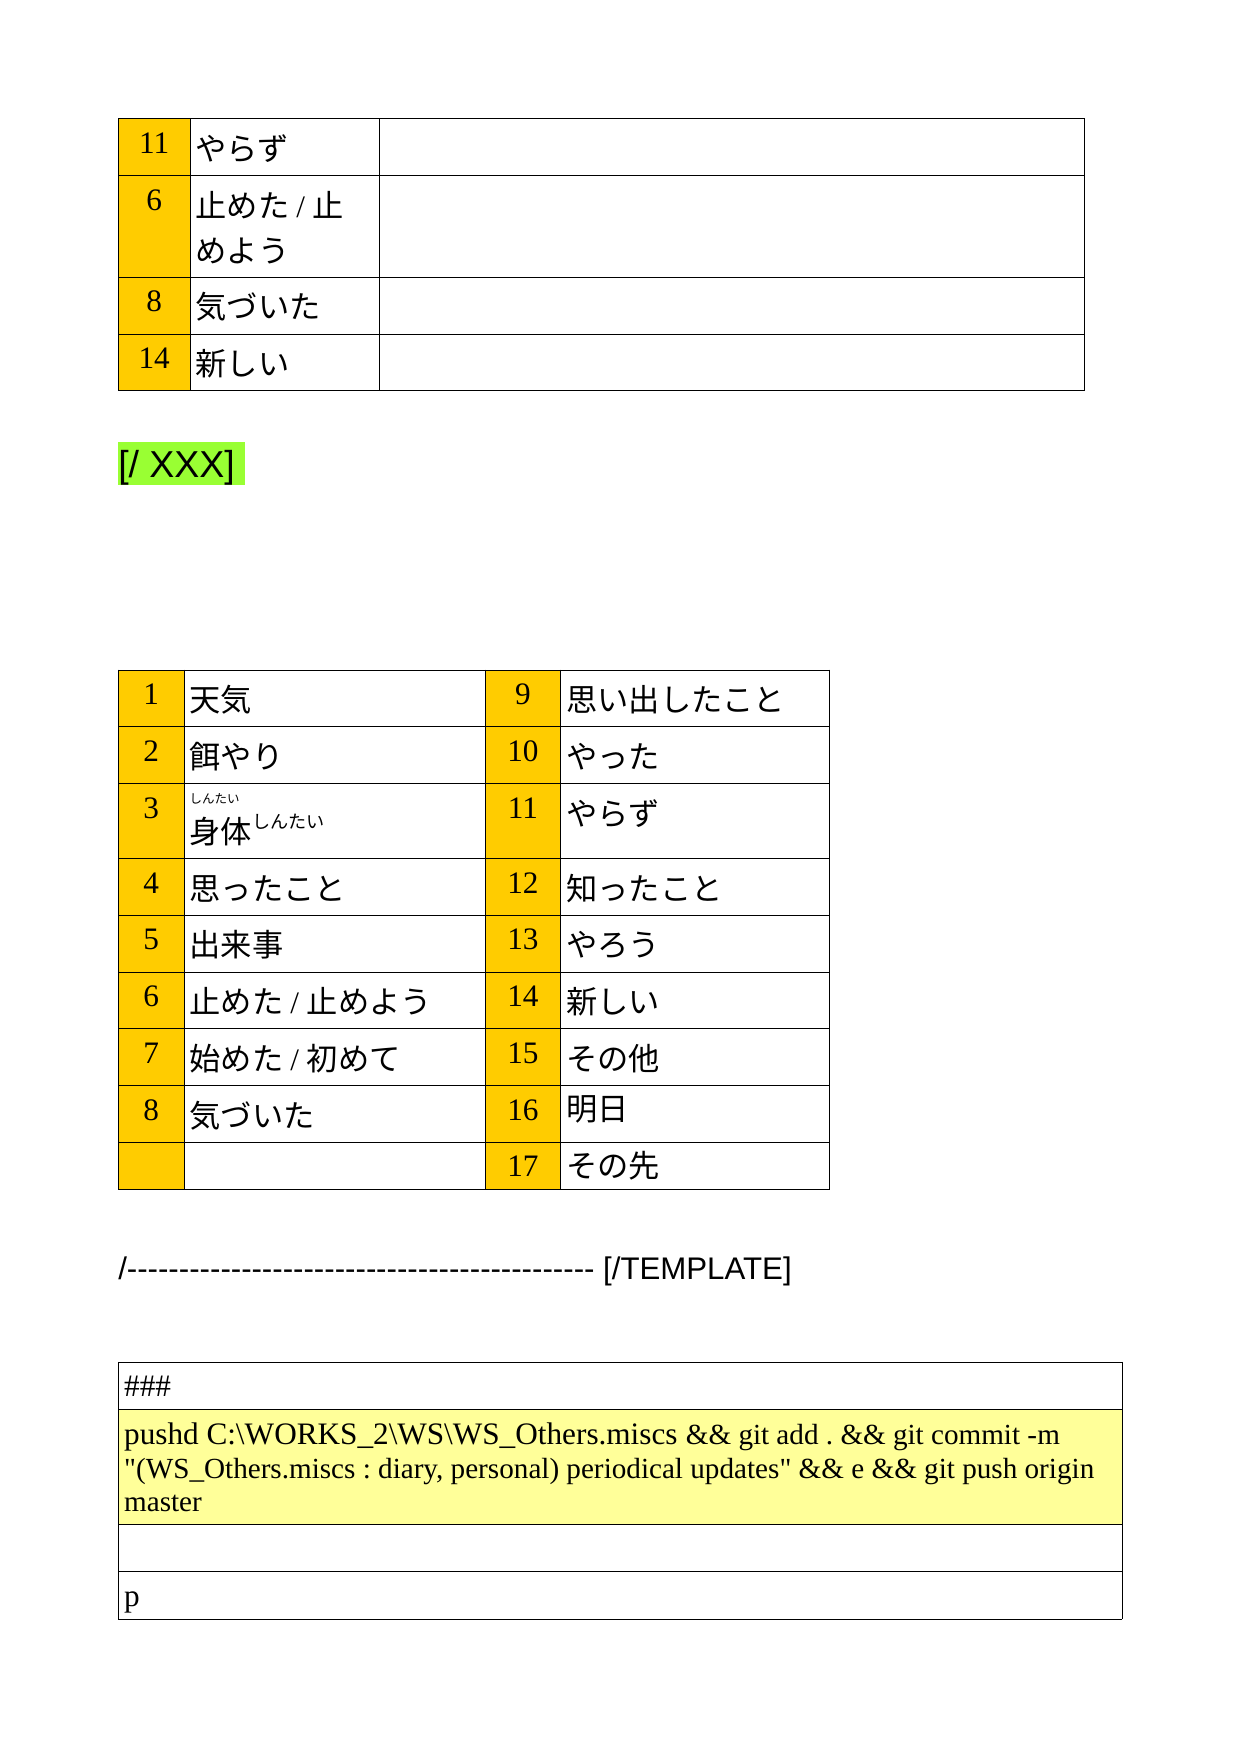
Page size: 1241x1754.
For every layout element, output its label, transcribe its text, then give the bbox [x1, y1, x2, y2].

text [/ XXX] [118, 442, 1122, 485]
table_cell [380, 119, 1084, 175]
table_cell pushd C:\WORKS_2\WS\WS_Others.miscs && git add . && git commit -m "(WS_Others.miscs : diary, personal) periodical updates" && e && git push origin master [119, 1410, 1122, 1524]
table_cell 新しい [191, 335, 379, 390]
table_cell 4 [119, 859, 184, 915]
table_cell 5 [119, 916, 184, 972]
table_cell 餌やり [185, 727, 485, 783]
table_cell 新しい [561, 973, 829, 1028]
table_cell 13 [486, 916, 560, 972]
table_cell 11 [119, 119, 190, 175]
table_header 思い出したこと [561, 671, 829, 726]
table_cell 16 [486, 1086, 560, 1142]
table_cell [119, 1525, 1122, 1571]
table_cell 身体しんたいしんたい [185, 784, 485, 858]
table_cell 止めた / 止めよう [185, 973, 485, 1028]
table_cell 2 [119, 727, 184, 783]
table_header 天気 [185, 671, 485, 726]
table_cell その先 [561, 1143, 829, 1189]
table_cell やろう [561, 916, 829, 972]
table_cell 6 [119, 176, 190, 277]
table_cell [119, 1143, 184, 1189]
table_header ### [119, 1363, 1122, 1409]
table_cell 8 [119, 1086, 184, 1142]
table_cell 出来事 [185, 916, 485, 972]
table_cell 明日 [561, 1086, 829, 1142]
table_cell 止めた / 止めよう [191, 176, 379, 277]
table_cell 12 [486, 859, 560, 915]
table_cell 14 [119, 335, 190, 390]
table_cell 6 [119, 973, 184, 1028]
table_cell やった [561, 727, 829, 783]
table_cell 始めた / 初めて [185, 1029, 485, 1085]
table_header 1 [119, 671, 184, 726]
table_cell 3 [119, 784, 184, 858]
table_cell 15 [486, 1029, 560, 1085]
table_header 9 [486, 671, 560, 726]
table_cell その他 [561, 1029, 829, 1085]
table_cell [380, 176, 1084, 277]
table_cell [380, 335, 1084, 390]
table_cell 14 [486, 973, 560, 1028]
table_cell 17 [486, 1143, 560, 1189]
table_cell 7 [119, 1029, 184, 1085]
table_cell やらず [191, 119, 379, 175]
table_cell [185, 1143, 485, 1189]
table_cell p [119, 1572, 1122, 1619]
table_cell 思ったこと [185, 859, 485, 915]
text /--------------------------------------------- [/TEMPLATE] [118, 1250, 1122, 1286]
table_cell 知ったこと [561, 859, 829, 915]
table_cell やらず [561, 784, 829, 858]
table_cell 気づいた [185, 1086, 485, 1142]
table_cell 気づいた [191, 278, 379, 334]
table_cell 10 [486, 727, 560, 783]
table_cell 8 [119, 278, 190, 334]
table_cell 11 [486, 784, 560, 858]
table_cell [380, 278, 1084, 334]
